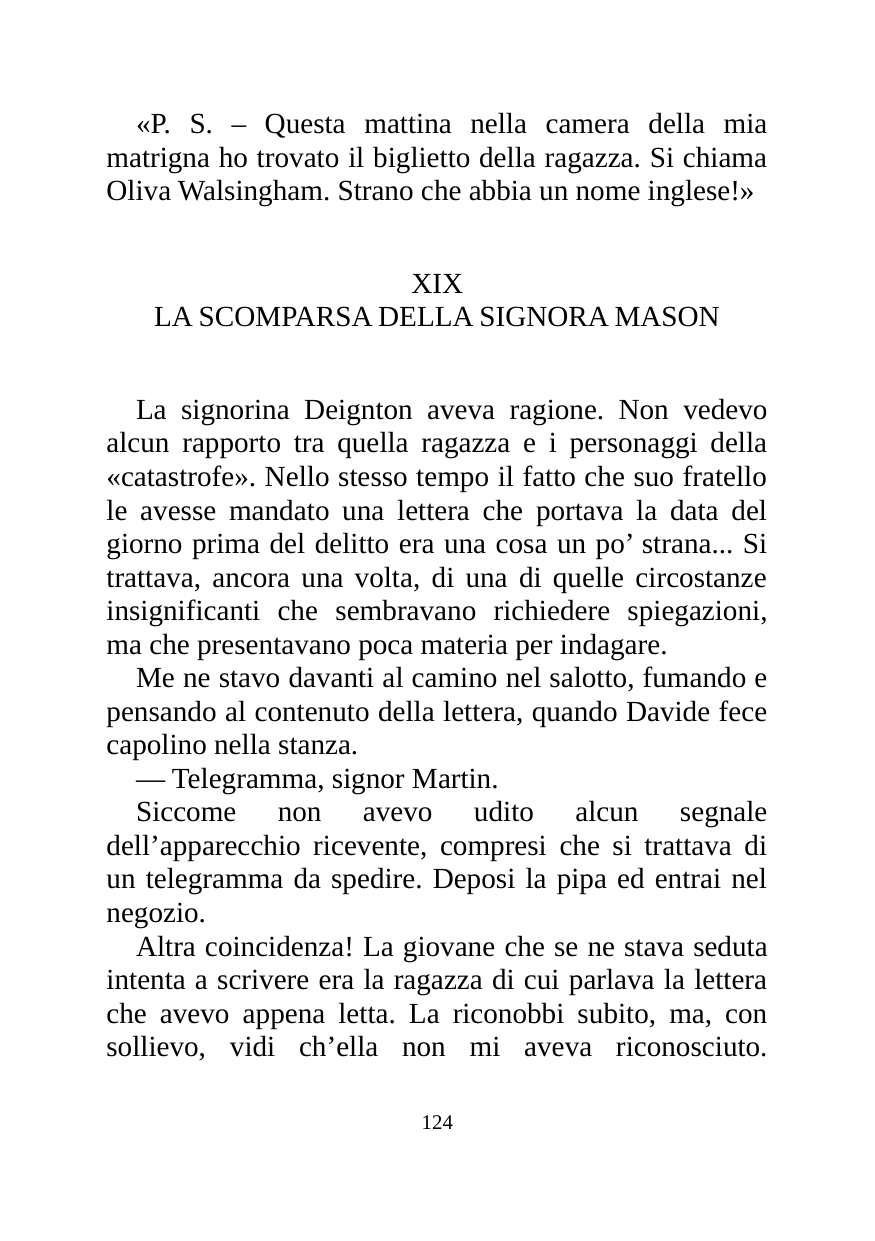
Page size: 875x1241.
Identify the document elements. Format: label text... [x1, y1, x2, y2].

text La signorina Deignton aveva ragione. Non vedevo alcun rapporto tra quella ragazza e i personaggi della «catastrofe». Nello stesso tempo il fatto che suo fratello le avesse mandato una lettera che portava la data del giorno prima del delitto era una cosa un po’ strana... Si trattava, ancora una volta, di una di quelle circostanze insignificanti che sembravano richiedere spiegazioni, ma che presentavano poca materia per indagare. [106, 392, 768, 660]
text — Telegramma, signor Martin. [106, 761, 768, 794]
subtitle XIX LA SCOMPARSA DELLA SIGNORA MASON [106, 266, 768, 333]
text Me ne stavo davanti al camino nel salotto, fumando e pensando al contenuto della lettera, quando Davide fece capolino nella stanza. [106, 660, 768, 761]
text Siccome non avevo udito alcun segnale dell’apparecchio ricevente, compresi che si trattava di un telegramma da spedire. Deposi la pipa ed entrai nel negozio. [106, 794, 768, 929]
text Altra coincidenza! La giovane che se ne stava seduta intenta a scrivere era la ragazza di cui parlava la lettera che avevo appena letta. La riconobbi subito, ma, con sollievo, vidi ch’ella non mi aveva riconosciuto. [106, 929, 768, 1063]
text «P. S. – Questa mattina nella camera della mia matrigna ho trovato il biglietto della ragazza. Si chiama Oliva Walsingham. Strano che abbia un nome inglese!» [106, 106, 768, 207]
